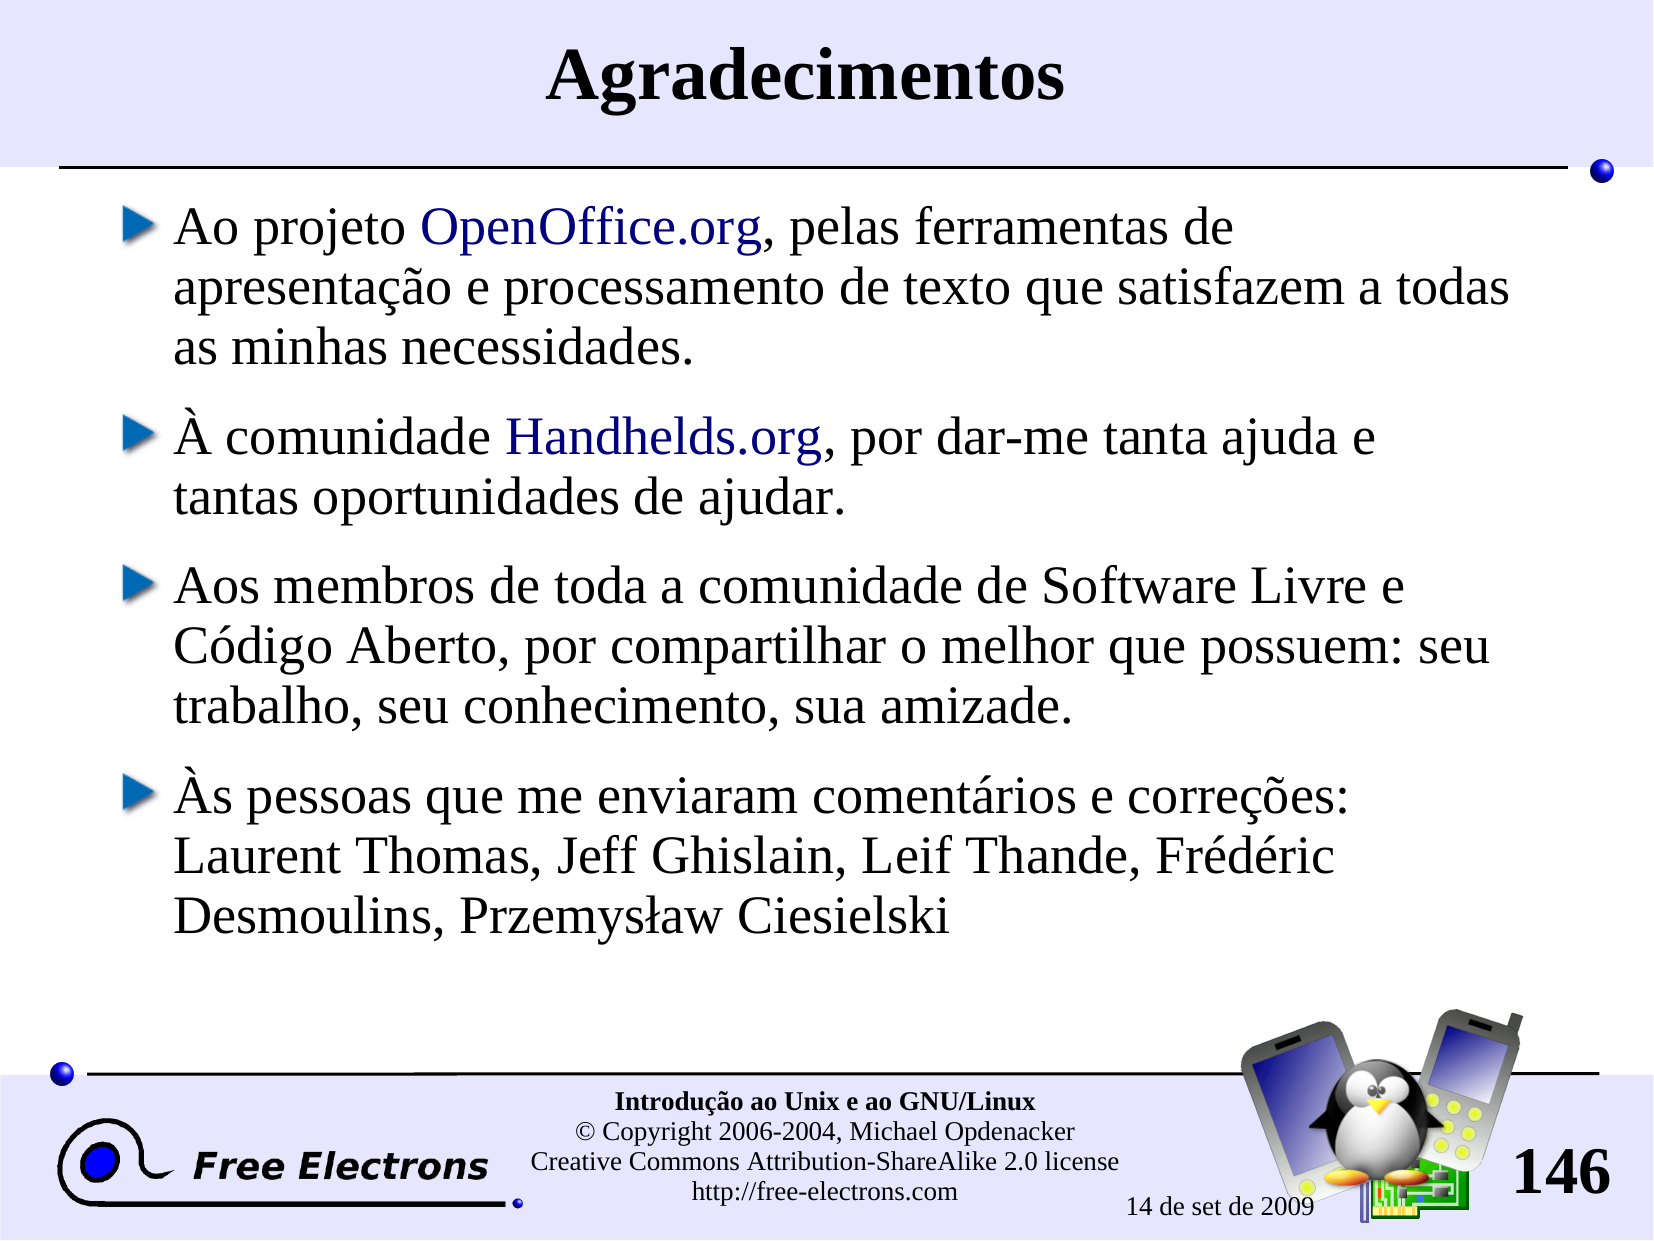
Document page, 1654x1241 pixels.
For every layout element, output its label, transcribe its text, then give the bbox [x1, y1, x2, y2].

list Ao projeto OpenOffice.org, pelas ferramentas de apresentação e processamento de texto que satisfazem a todas as minhas necessidades. À comunidade Handhelds.org, por dar-me tanta ajuda e tantas oportunidades de ajudar. Aos membros de toda a comunidade de Software Livre e Código Aberto, por compartilhar o melhor que possuem: seu trabalho, seu conhecimento, sua amizade. Às pessoas que me enviaram comentários e correções: Laurent Thomas, Jeff Ghislain, Leif Thande, Frédéric Desmoulins, Przemysław Ciesielski [102, 196, 1515, 1046]
picture [50, 1107, 527, 1216]
picture [1304, 1198, 1311, 1207]
picture [1224, 1006, 1538, 1241]
picture [1280, 1198, 1284, 1208]
title Agradecimentos [60, 25, 1551, 124]
